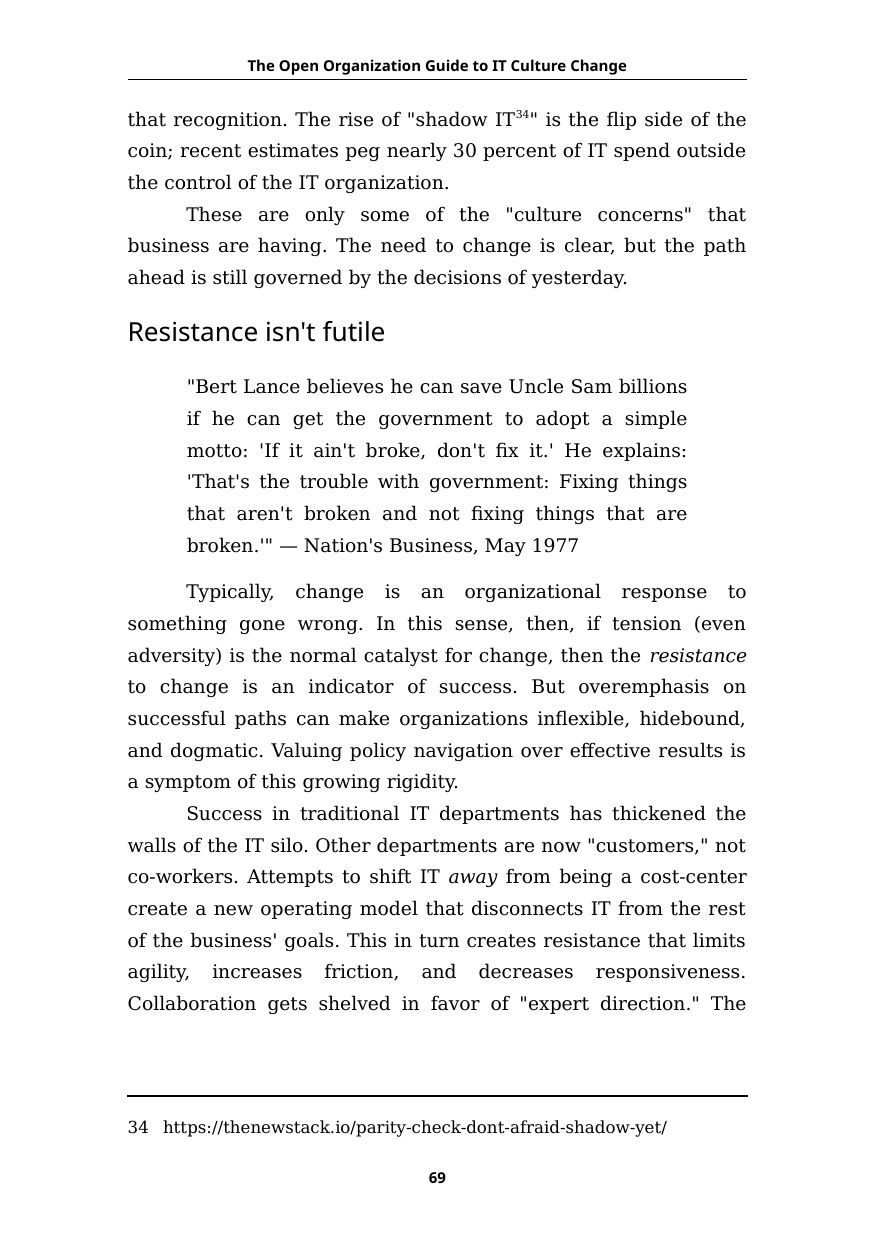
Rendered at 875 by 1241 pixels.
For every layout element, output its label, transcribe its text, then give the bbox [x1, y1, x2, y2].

text Typically, change is an organizational response to something gone wrong. In this sense, then, if tension (even adversity) is the normal catalyst for change, then the resistance to change is an indicator of success. But overemphasis on successful paths can make organizations inflexible, hidebound, and dogmatic. Valuing policy navigation over effective results is a symptom of this growing rigidity. [127, 582, 747, 793]
text These are only some of the "culture concerns" that business are having. The need to change is clear, but the path ahead is still governed by the decisions of yesterday. [127, 204, 747, 289]
text https://thenewstack.io/parity-check-dont-afraid-shadow-yet/ [127, 1118, 747, 1138]
text that recognition. The rise of "shadow IT" is the flip side of the coin; recent estimates peg nearly 30 percent of IT spend outside the control of the IT organization. [127, 109, 747, 194]
text Success in traditional IT departments has thickened the walls of the IT silo. Other departments are now "customers," not co-workers. Attempts to shift IT away from being a cost-center create a new operating model that disconnects IT from the rest of the business' goals. This in turn creates resistance that limits agility, increases friction, and decreases responsiveness. Collaboration gets shelved in favor of "expert direction." The [127, 803, 747, 1015]
text "Bert Lance believes he can save Uncle Sam billions if he can get the government to adopt a simple motto: 'If it ain't broke, don't fix it.' He explains: 'That's the trouble with government: Fixing things that aren't broken and not fixing things that are broken.'" — Nation's Business, May 1977 [187, 377, 688, 557]
subtitle Resistance isn't futile [127, 313, 747, 349]
